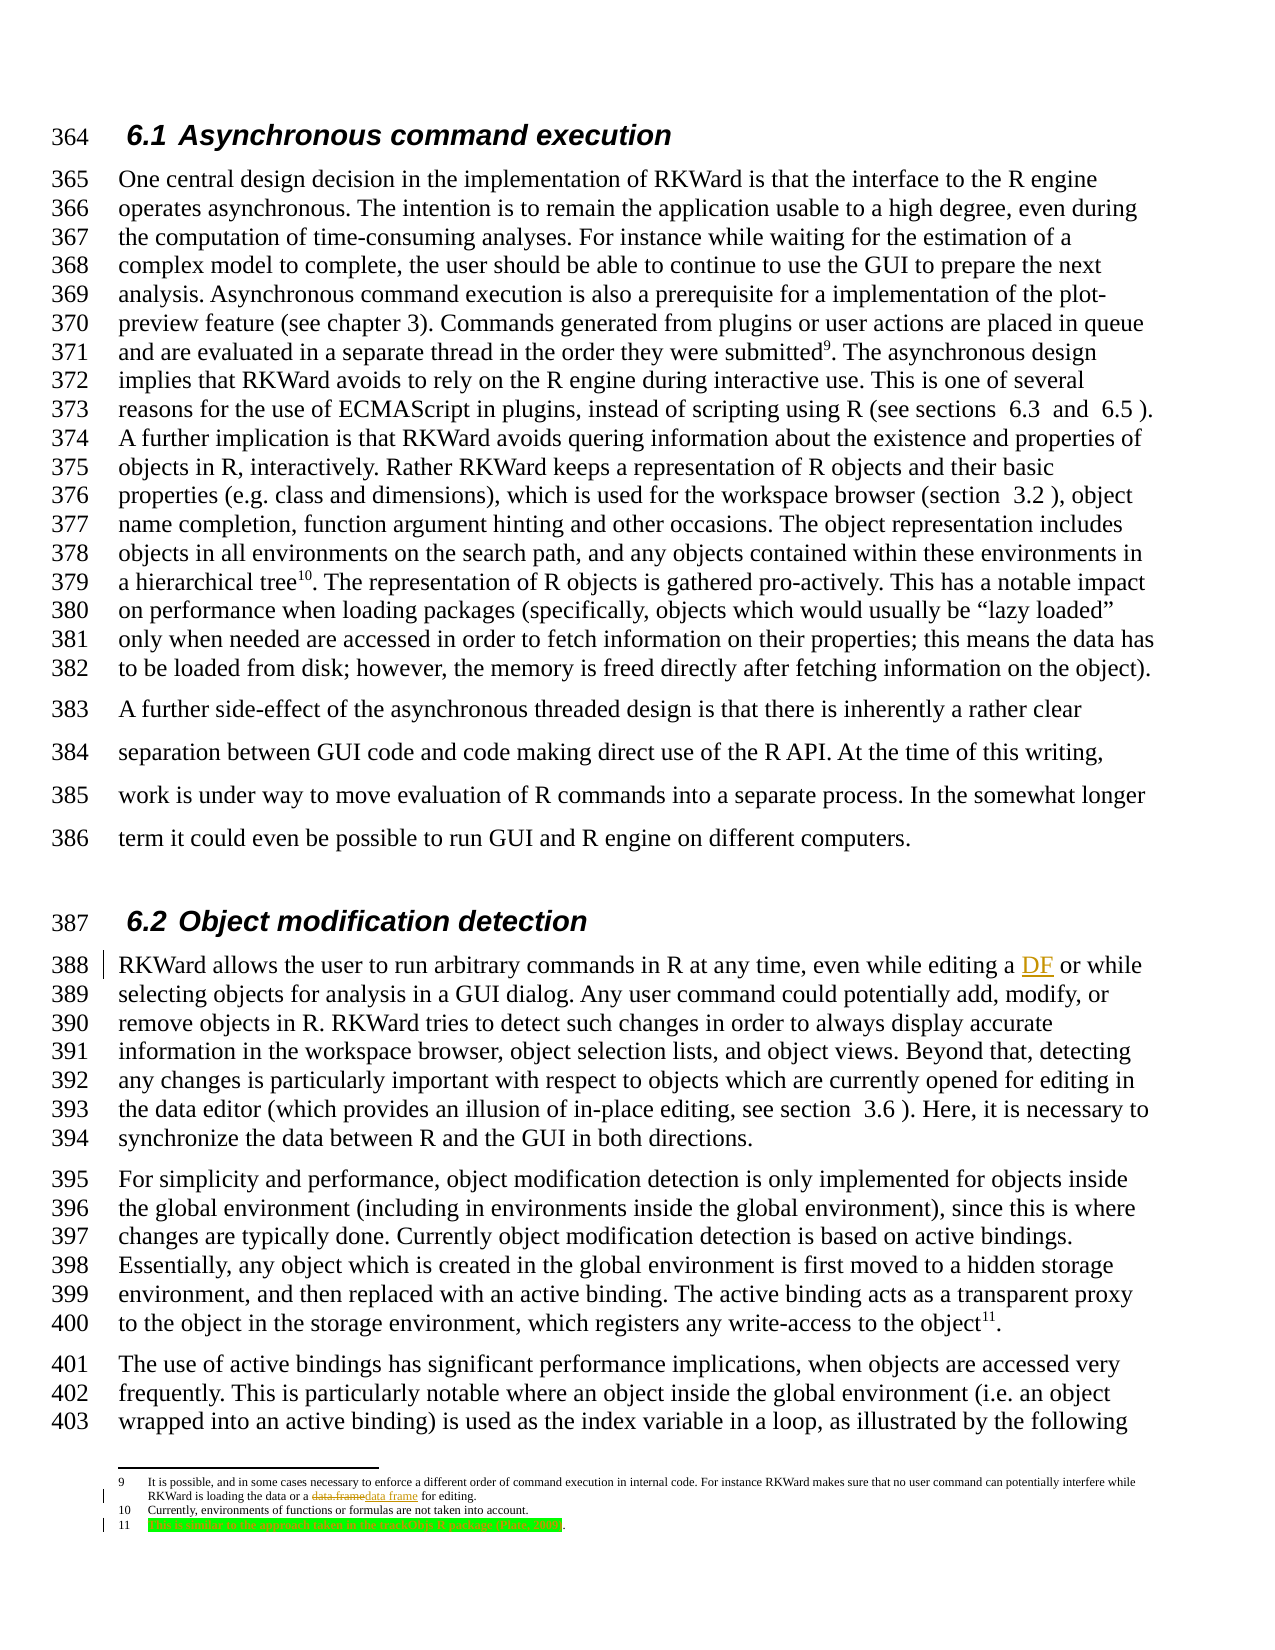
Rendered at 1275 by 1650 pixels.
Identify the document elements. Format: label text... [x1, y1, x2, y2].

text One central design decision in the implementation of RKWard is that the interface to the R engine operates asynchronous. The intention is to remain the application usable to a high degree, even during the computation of time-consuming analyses. For instance while waiting for the estimation of a complex model to complete, the user should be able to continue to use the GUI to prepare the next analysis. Asynchronous command execution is also a prerequisite for a implementation of the plot-preview feature (see chapter 3). Commands generated from plugins or user actions are placed in queue and are evaluated in a separate thread in the order they were submitted. The asynchronous design implies that RKWard avoids to rely on the R engine during interactive use. This is one of several reasons for the use of ECMAScript in plugins, instead of scripting using R (see sections 6.3 and 6.5 ). A further implication is that RKWard avoids quering information about the existence and properties of objects in R, interactively. Rather RKWard keeps a representation of R objects and their basic properties (e.g. class and dimensions), which is used for the workspace browser (section 3.2 ), object name completion, function argument hinting and other occasions. The object representation includes objects in all environments on the search path, and any objects contained within these environments in a hierarchical tree. The representation of R objects is gathered pro-actively. This has a notable impact on performance when loading packages (specifically, objects which would usually be “lazy loaded” only when needed are accessed in order to fetch information on their properties; this means the data has to be loaded from disk; however, the memory is freed directly after fetching information on the object). [118, 164, 1157, 682]
subtitle Asynchronous command execution [118, 118, 1157, 152]
text The use of active bindings has significant performance implications, when objects are accessed very frequently. This is particularly notable where an object inside the global environment (i.e. an object wrapped into an active binding) is used as the index variable in a loop, as illustrated by the following [118, 1349, 1157, 1435]
text For simplicity and performance, object modification detection is only implemented for objects inside the global environment (including in environments inside the global environment), since this is where changes are typically done. Currently object modification detection is based on active bindings. Essentially, any object which is created in the global environment is first moved to a hidden storage environment, and then replaced with an active binding. The active binding acts as a transparent proxy to the object in the storage environment, which registers any write-access to the object. [118, 1164, 1157, 1336]
text RKWard allows the user to run arbitrary commands in R at any time, even while editing a DF or while selecting objects for analysis in a GUI dialog. Any user command could potentially add, modify, or remove objects in R. RKWard tries to detect such changes in order to always display accurate information in the workspace browser, object selection lists, and object views. Beyond that, detecting any changes is particularly important with respect to objects which are currently opened for editing in the data editor (which provides an illusion of in-place editing, see section 3.6 ). Here, it is necessary to synchronize the data between R and the GUI in both directions. [118, 950, 1157, 1151]
text It is possible, and in some cases necessary to enforce a different order of command execution in internal code. For instance RKWard makes sure that no user command can potentially interfere while RKWard is loading the data or a data frame for editing. [118, 1474, 1157, 1503]
text Currently, environments of functions or formulas are not taken into account. [118, 1503, 1157, 1517]
subtitle Object modification detection [118, 904, 1157, 938]
text A further side-effect of the asynchronous threaded design is that there is inherently a rather clear separation between GUI code and code making direct use of the R API. At the time of this writing, work is under way to move evaluation of R commands into a separate process. In the somewhat longer term it could even be possible to run GUI and R engine on different computers. [118, 694, 1157, 852]
text This is similar to the approach taken in the trackObjs R package (Plate, 2009). [118, 1517, 1157, 1532]
